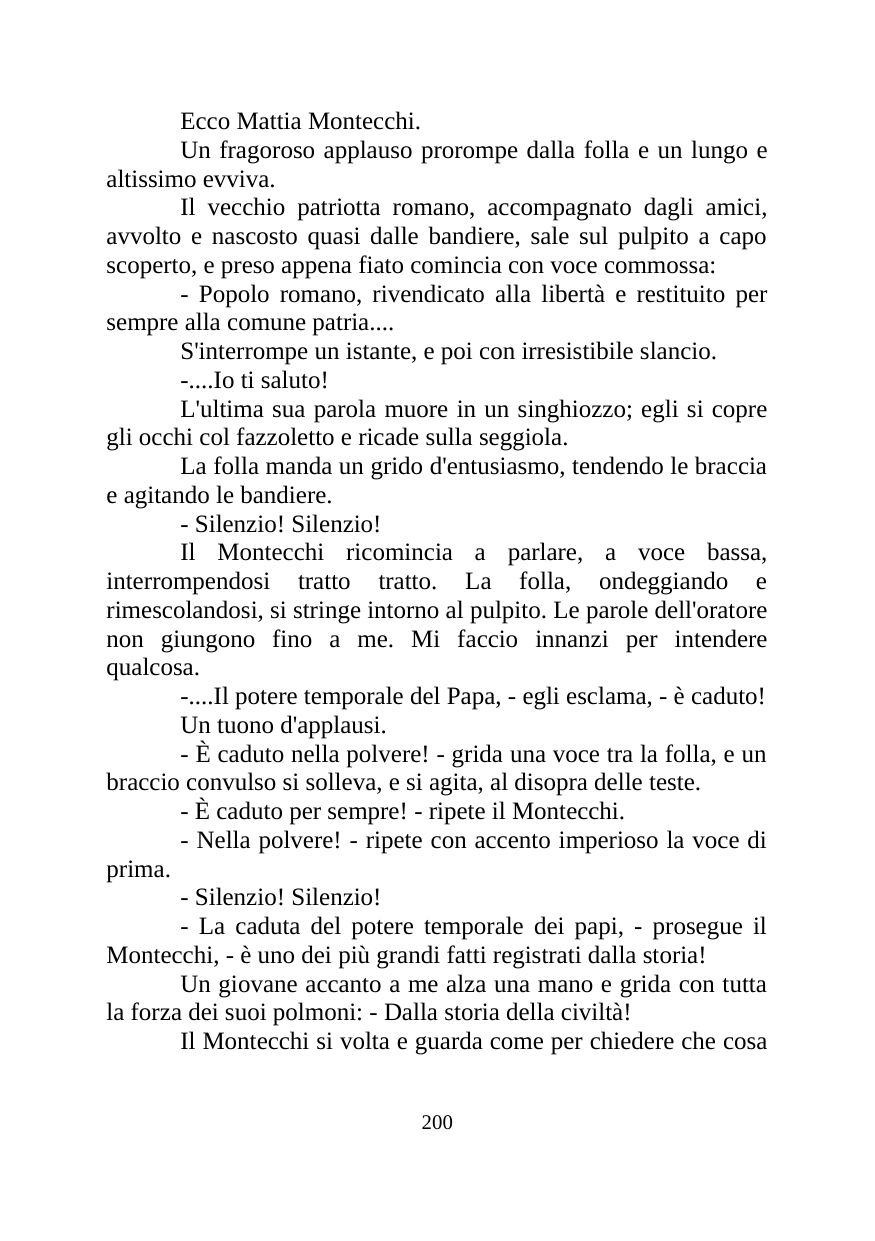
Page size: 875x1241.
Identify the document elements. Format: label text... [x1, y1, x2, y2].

text - Silenzio! Silenzio! [106, 882, 768, 911]
text Il Montecchi ricomincia a parlare, a voce bassa, interrompendosi tratto tratto. La folla, ondeggiando e rimescolandosi, si stringe intorno al pulpito. Le parole dell'oratore non giungono fino a me. Mi faccio innanzi per intendere qualcosa. [106, 537, 768, 681]
text Ecco Mattia Montecchi. [106, 106, 768, 135]
text - È caduto nella polvere! - grida una voce tra la folla, e un braccio convulso si solleva, e si agita, al disopra delle teste. [106, 739, 768, 796]
text Un fragoroso applauso prorompe dalla folla e un lungo e altissimo evviva. [106, 135, 768, 192]
text Un giovane accanto a me alza una mano e grida con tutta la forza dei suoi polmoni: - Dalla storia della civiltà! [106, 969, 768, 1026]
text -....Io ti saluto! [106, 365, 768, 394]
text - Popolo romano, rivendicato alla libertà e restituito per sempre alla comune patria.... [106, 279, 768, 336]
text Un tuono d'applausi. [106, 710, 768, 739]
text S'interrompe un istante, e poi con irresistibile slancio. [106, 336, 768, 365]
text Il Montecchi si volta e guarda come per chiedere che cosa [106, 1026, 768, 1055]
text L'ultima sua parola muore in un singhiozzo; egli si copre gli occhi col fazzoletto e ricade sulla seggiola. [106, 394, 768, 451]
text Il vecchio patriotta romano, accompagnato dagli amici, avvolto e nascosto quasi dalle bandiere, sale sul pulpito a capo scoperto, e preso appena fiato comincia con voce commossa: [106, 192, 768, 279]
text - È caduto per sempre! - ripete il Montecchi. [106, 796, 768, 825]
text -....Il potere temporale del Papa, - egli esclama, - è caduto! [106, 681, 768, 710]
text - La caduta del potere temporale dei papi, - prosegue il Montecchi, - è uno dei più grandi fatti registrati dalla storia! [106, 911, 768, 969]
text - Nella polvere! - ripete con accento imperioso la voce di prima. [106, 825, 768, 882]
text La folla manda un grido d'entusiasmo, tendendo le braccia e agitando le bandiere. [106, 451, 768, 509]
text - Silenzio! Silenzio! [106, 509, 768, 537]
